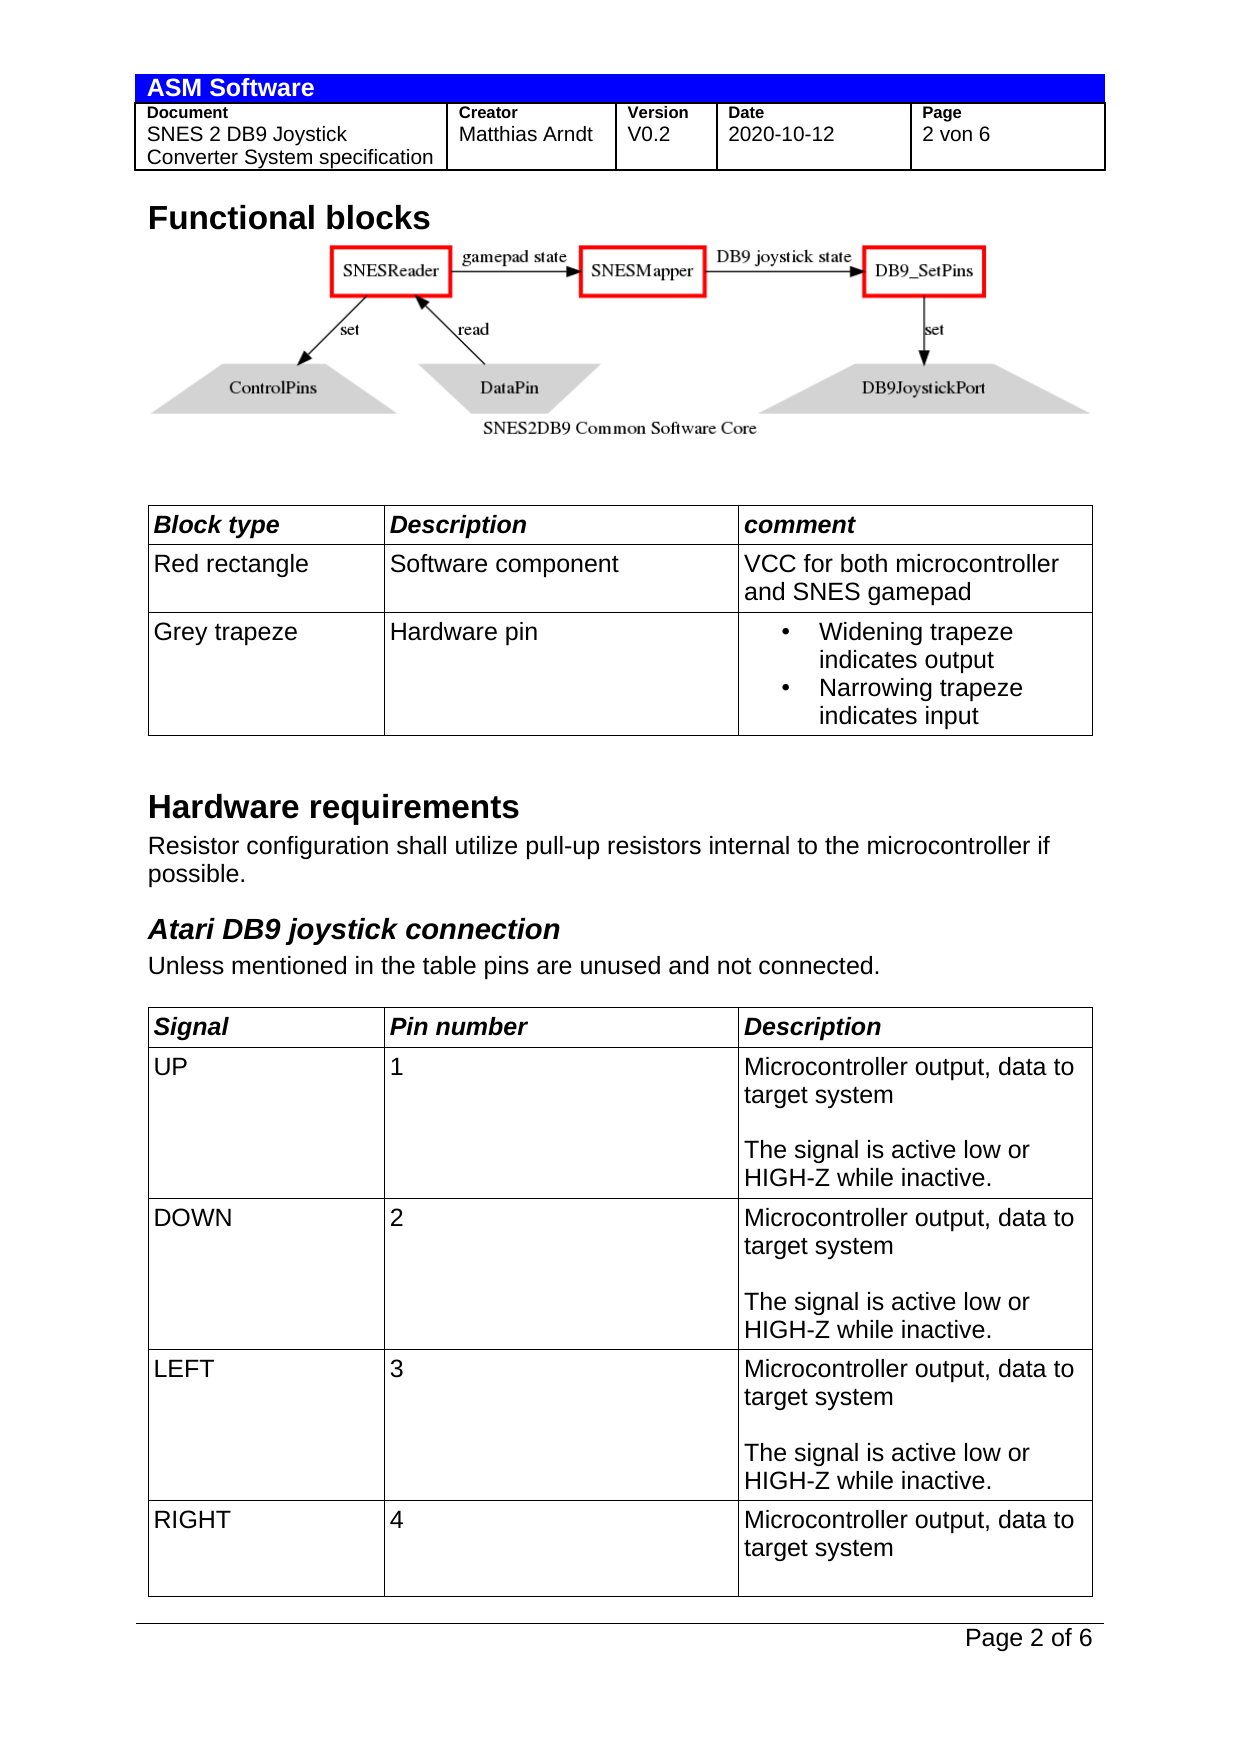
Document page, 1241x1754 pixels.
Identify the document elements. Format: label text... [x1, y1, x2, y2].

table_cell 1 [385, 1048, 738, 1198]
text Resistor configuration shall utilize pull-up resistors internal to the microcontroller if possible. [148, 832, 1092, 888]
table_cell Red rectangle [149, 545, 384, 612]
table_header Description [739, 1008, 1092, 1047]
subtitle Functional blocks [148, 199, 1092, 236]
table_cell Microcontroller output, data to target system The signal is active low or HIGH-Z while inactive. [739, 1199, 1092, 1349]
table_header comment [739, 506, 1092, 544]
text Unless mentioned in the table pins are unused and not connected. [148, 951, 1092, 979]
table_header Block type [149, 506, 384, 544]
table_cell RIGHT [149, 1501, 384, 1596]
table_cell Hardware pin [385, 613, 738, 735]
subtitle Atari DB9 joystick connection [148, 913, 1092, 945]
table_cell LEFT [149, 1350, 384, 1500]
table_cell VCC for both microcontroller and SNES gamepad [739, 545, 1092, 612]
table_cell DOWN [149, 1199, 384, 1349]
table_cell Grey trapeze [149, 613, 384, 735]
picture [147, 242, 1093, 449]
table_cell 4 [385, 1501, 738, 1596]
table_cell Microcontroller output, data to target system The signal is active low or HIGH-Z while inactive. [739, 1350, 1092, 1500]
table_header Description [385, 506, 738, 544]
table_cell 3 [385, 1350, 738, 1500]
table_cell UP [149, 1048, 384, 1198]
table_cell Software component [385, 545, 738, 612]
table_cell Microcontroller output, data to target system The signal is active low or HIGH-Z while inactive. [739, 1048, 1092, 1198]
table_header Pin number [385, 1008, 738, 1047]
table_cell Microcontroller output, data to target system [739, 1501, 1092, 1596]
table_cell Widening trapeze indicates output Narrowing trapeze indicates input [739, 613, 1092, 735]
table_cell 2 [385, 1199, 738, 1349]
subtitle Hardware requirements [148, 788, 1092, 826]
table_header Signal [149, 1008, 384, 1047]
